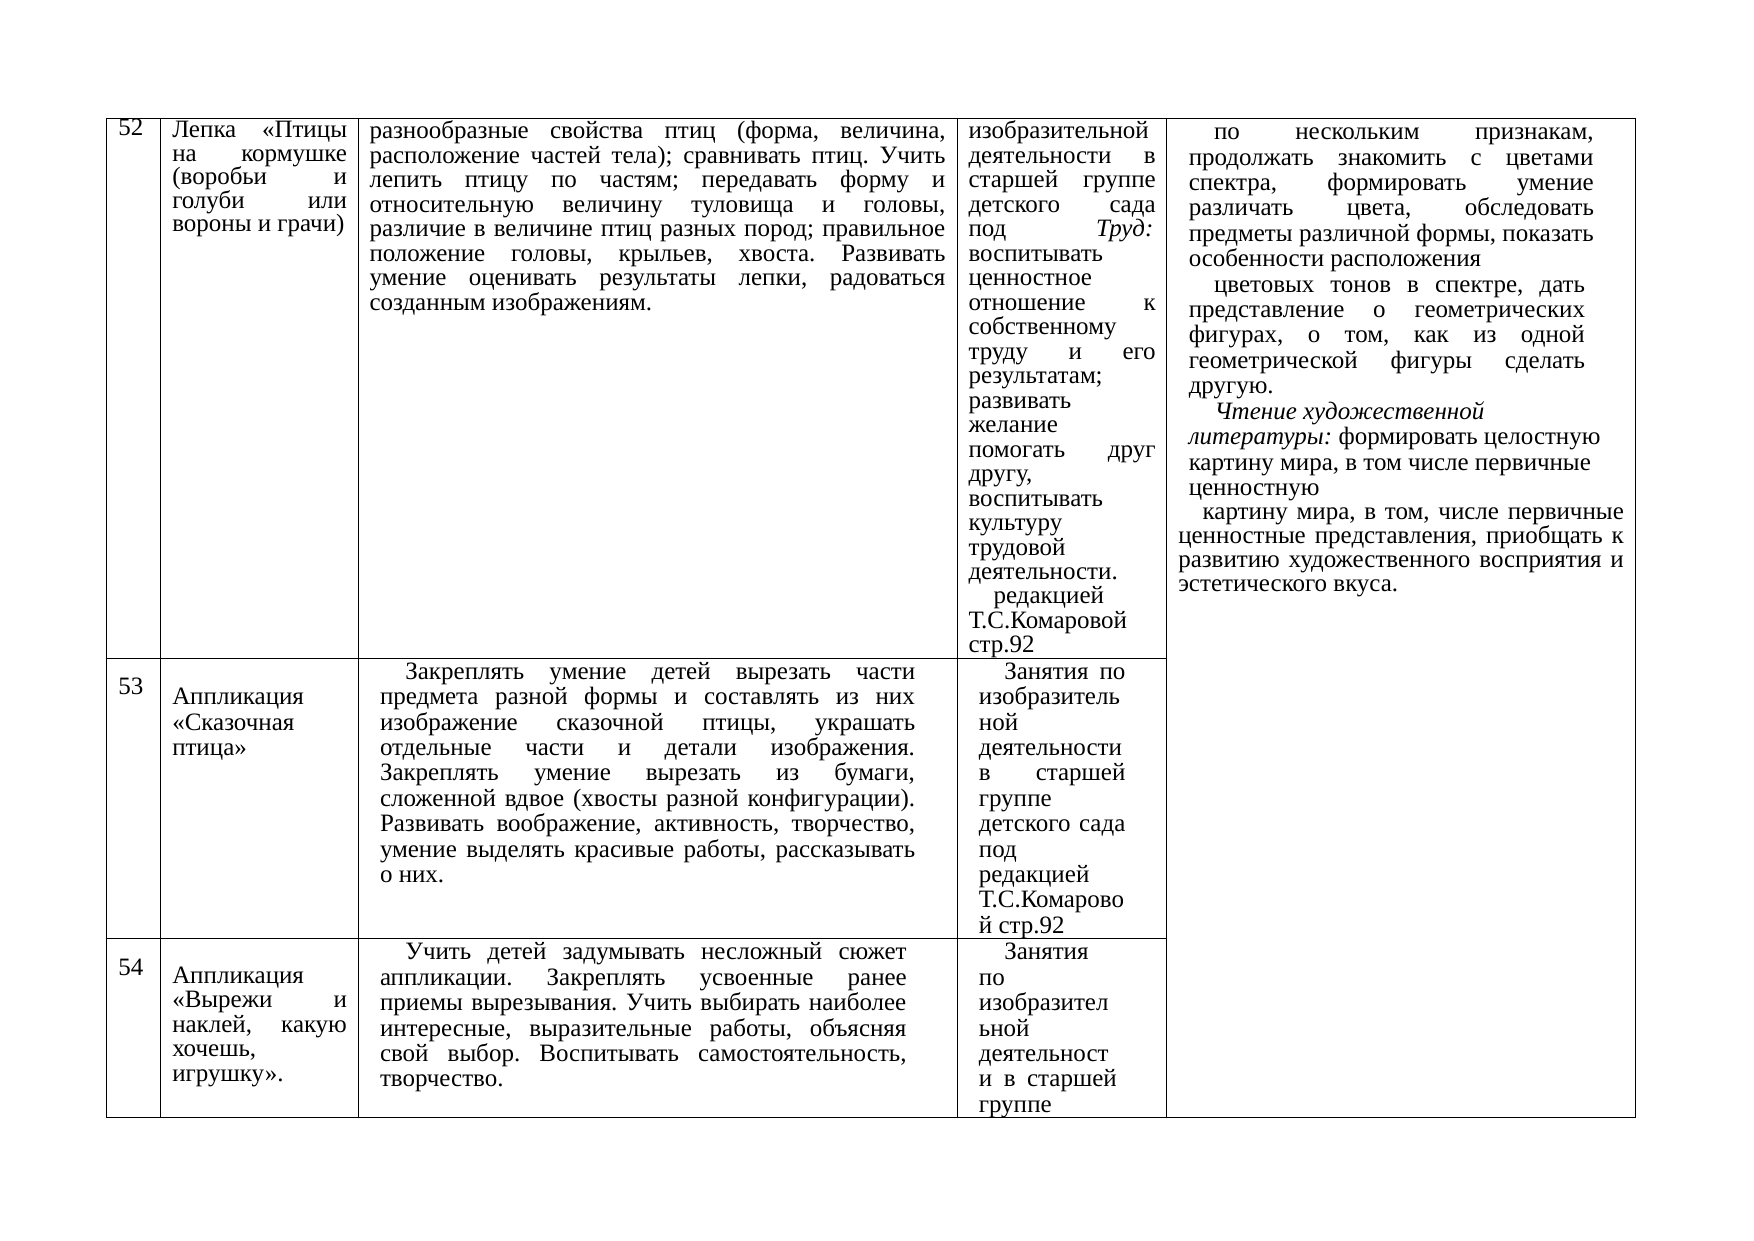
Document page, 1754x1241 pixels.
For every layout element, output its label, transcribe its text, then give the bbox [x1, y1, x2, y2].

table_cell Аппликация «Вырежи и наклей, какую хочешь, игрушку». [161, 939, 358, 1117]
table_cell по нескольким признакам, продолжать знакомить с цветами спектра, формировать умение различать цвета, обследовать предметы различной формы, показать особенности расположения цветовых тонов в спектре, дать представление о геометрических фигурах, о том, как из одной геометрической фигуры сделать другую. Чтение художественной литературы: формировать целостную картину мира, в том числе первичные ценностную картину мира, в том, числе первичные ценностные представления, приобщать к развитию художественного восприятия и эстетического вкуса. [1167, 119, 1635, 1117]
table_cell Закреплять умение детей вырезать части предмета разной формы и составлять из них изображение сказочной птицы, украшать отдельные части и детали изображения. Закреплять умение вырезать из бумаги, сложенной вдвое (хвосты разной конфигурации). Развивать воображение, активность, творчество, умение выделять красивые работы, рассказывать о них. [359, 659, 957, 938]
table_cell изобразительной деятельности в старшей группе детского сада под Труд: воспитывать ценностное отношение к собственному труду и его результатам; развивать желание помогать друг другу, воспитывать культуру трудовой деятельности. редакцией Т.С.Комаровой стр.92 [958, 119, 1166, 658]
table_cell Учить детей задумывать несложный сюжет аппликации. Закреплять усвоенные ранее приемы вырезывания. Учить выбирать наиболее интересные, выразительные работы, объясняя свой выбор. Воспитывать самостоятельность, творчество. [359, 939, 957, 1117]
table_cell Аппликация «Сказочная птица» [161, 659, 358, 938]
table_cell Лепка «Птицы на кормушке (воробьи и голуби или вороны и грачи) [161, 119, 358, 658]
table_cell 52 [107, 119, 160, 658]
table_cell Занятия по изобразительной деятельности в старшей группе [958, 939, 1166, 1117]
table_cell Занятия по изобразительной деятельности в старшей группе детского сада под редакцией Т.С.Комаровой стр.92 [958, 659, 1166, 938]
table_cell 53 [107, 659, 160, 938]
table_cell 54 [107, 939, 160, 1117]
table_cell разнообразные свойства птиц (форма, величина, расположение частей тела); сравнивать птиц. Учить лепить птицу по частям; передавать форму и относительную величину туловища и головы, различие в величине птиц разных пород; правильное положение головы, крыльев, хвоста. Развивать умение оценивать результаты лепки, радоваться созданным изображениям. [359, 119, 957, 658]
